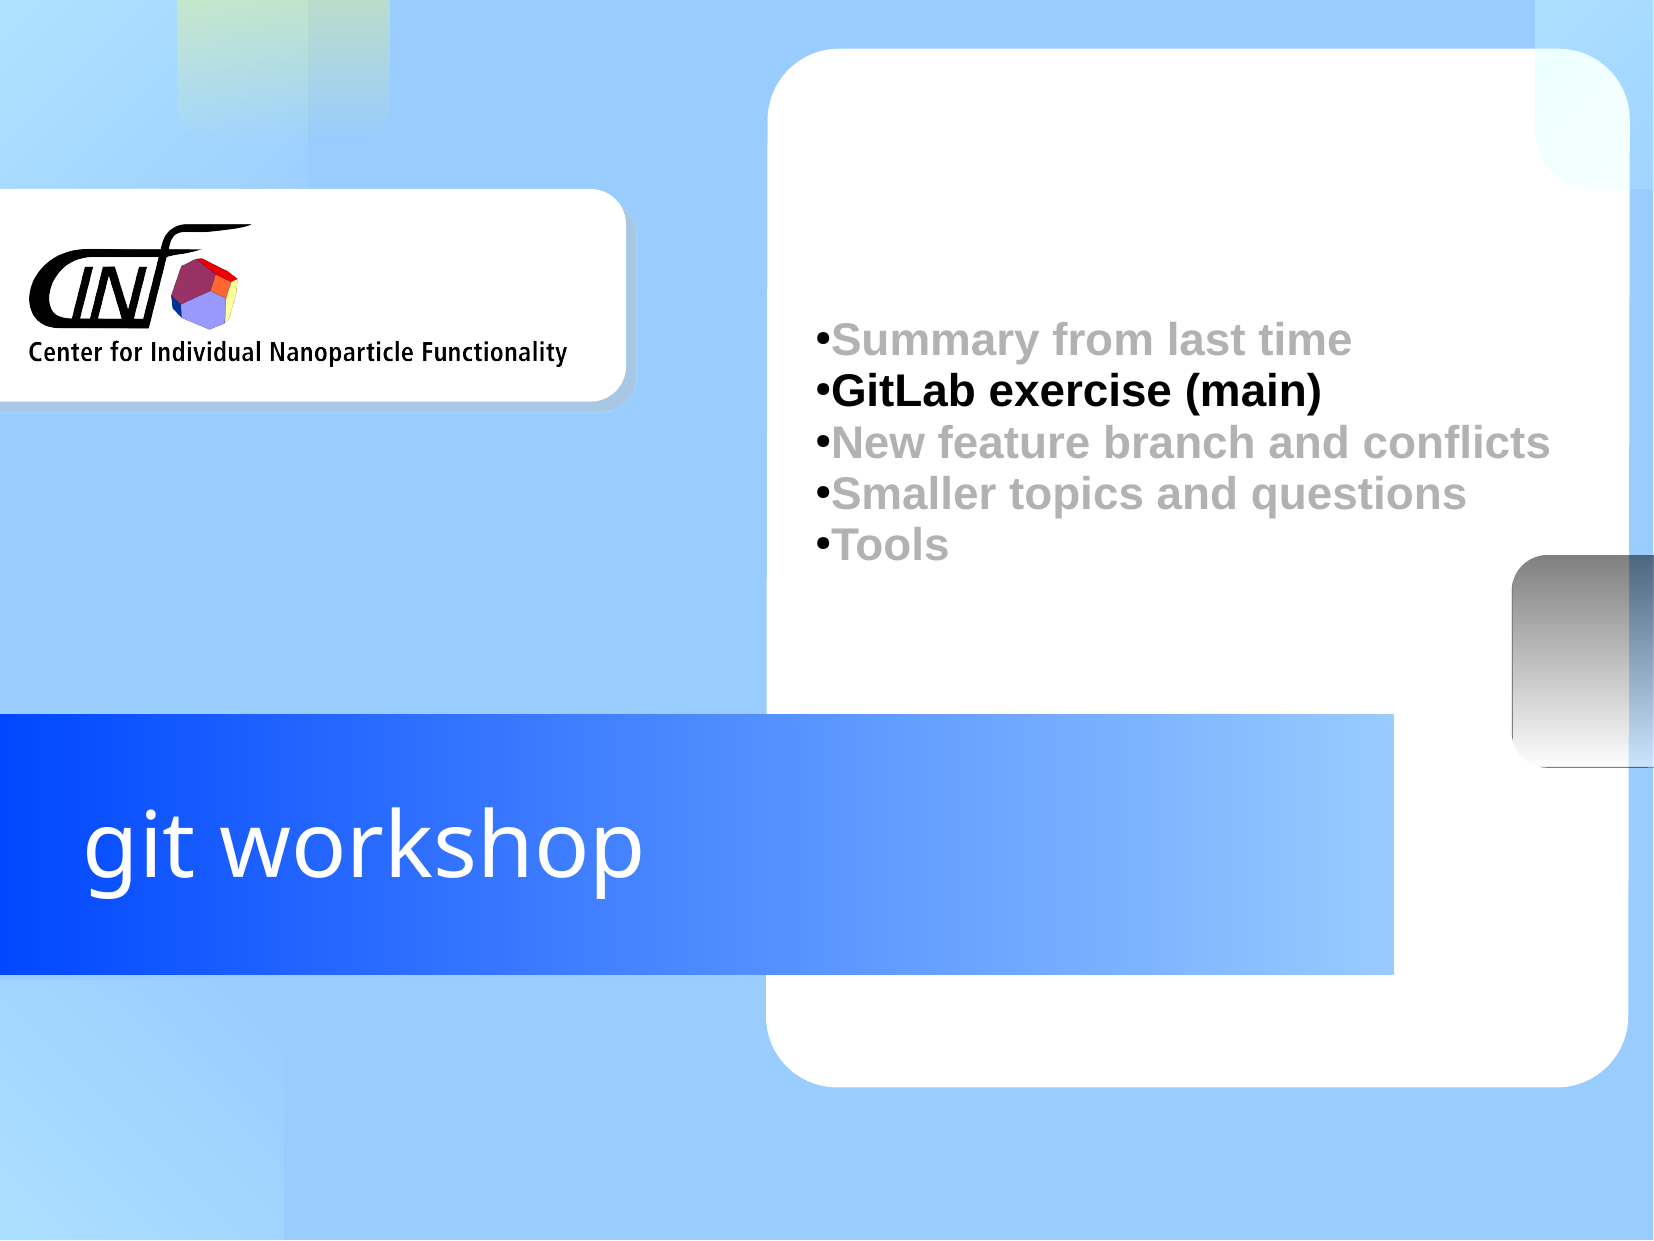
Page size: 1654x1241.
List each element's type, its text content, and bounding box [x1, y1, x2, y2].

title git workshop [82, 738, 1312, 946]
picture [28, 224, 567, 367]
subtitle Summary from last time GitLab exercise (main) New feature branch and conflicts Smaller topics and questions Tools [814, 288, 1571, 596]
